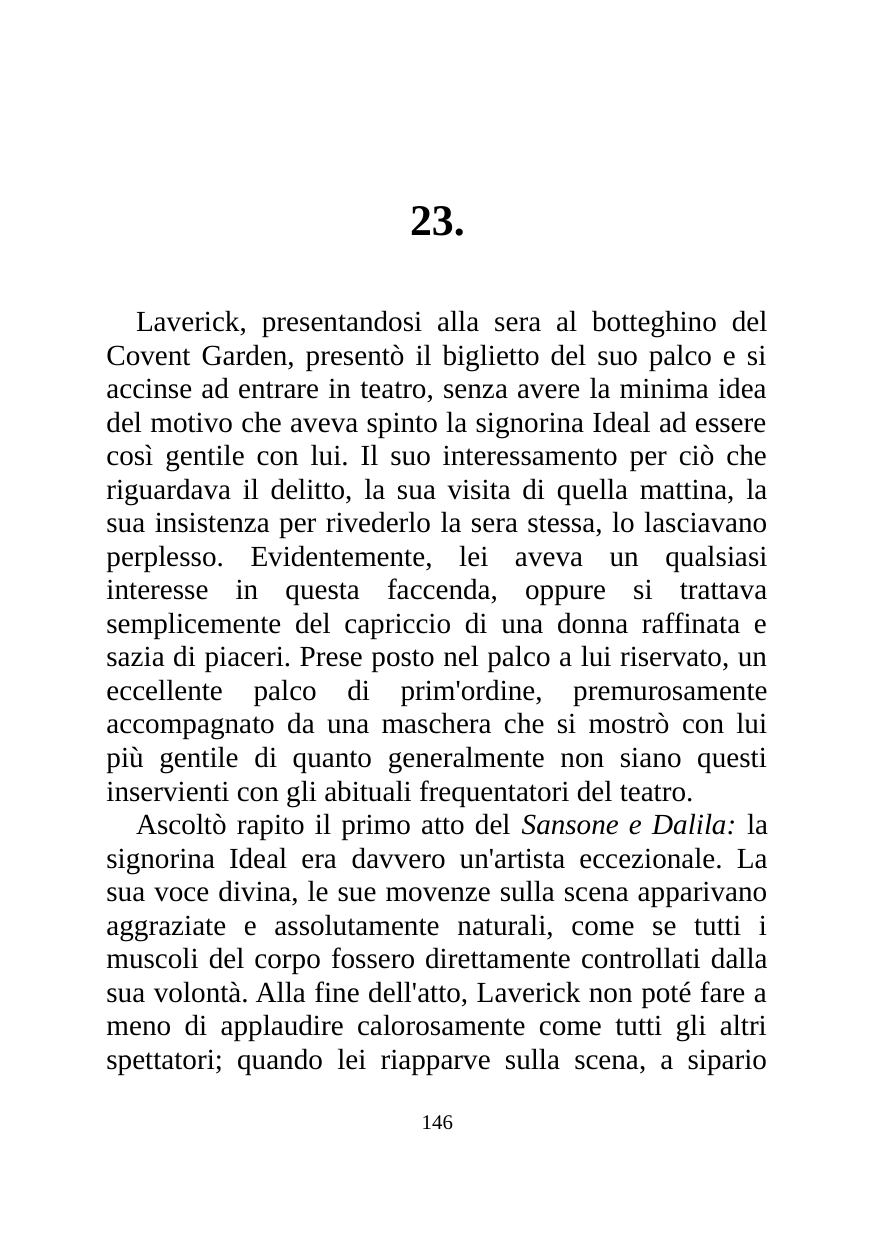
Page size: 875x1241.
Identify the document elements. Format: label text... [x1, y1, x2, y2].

text Ascoltò rapito il primo atto del Sansone e Dalila: la signorina Ideal era davvero un'artista eccezionale. La sua voce divina, le sue movenze sulla scena apparivano aggraziate e assolutamente naturali, come se tutti i muscoli del corpo fossero direttamente controllati dalla sua volontà. Alla fine dell'atto, Laverick non poté fare a meno di applaudire calorosamente come tutti gli altri spettatori; quando lei riapparve sulla scena, a sipario [106, 807, 768, 1076]
text Laverick, presentandosi alla sera al botteghino del Covent Garden, presentò il biglietto del suo palco e si accinse ad entrare in teatro, senza avere la minima idea del motivo che aveva spinto la signorina Ideal ad essere così gentile con lui. Il suo interessamento per ciò che riguardava il delitto, la sua visita di quella mattina, la sua insistenza per rivederlo la sera stessa, lo lasciavano perplesso. Evidentemente, lei aveva un qualsiasi interesse in questa faccenda, oppure si trattava semplicemente del capriccio di una donna raffinata e sazia di piaceri. Prese posto nel palco a lui riservato, un eccellente palco di prim'ordine, premurosamente accompagnato da una maschera che si mostrò con lui più gentile di quanto generalmente non siano questi inservienti con gli abituali frequentatori del teatro. [106, 304, 768, 807]
subtitle 23. [106, 195, 768, 245]
